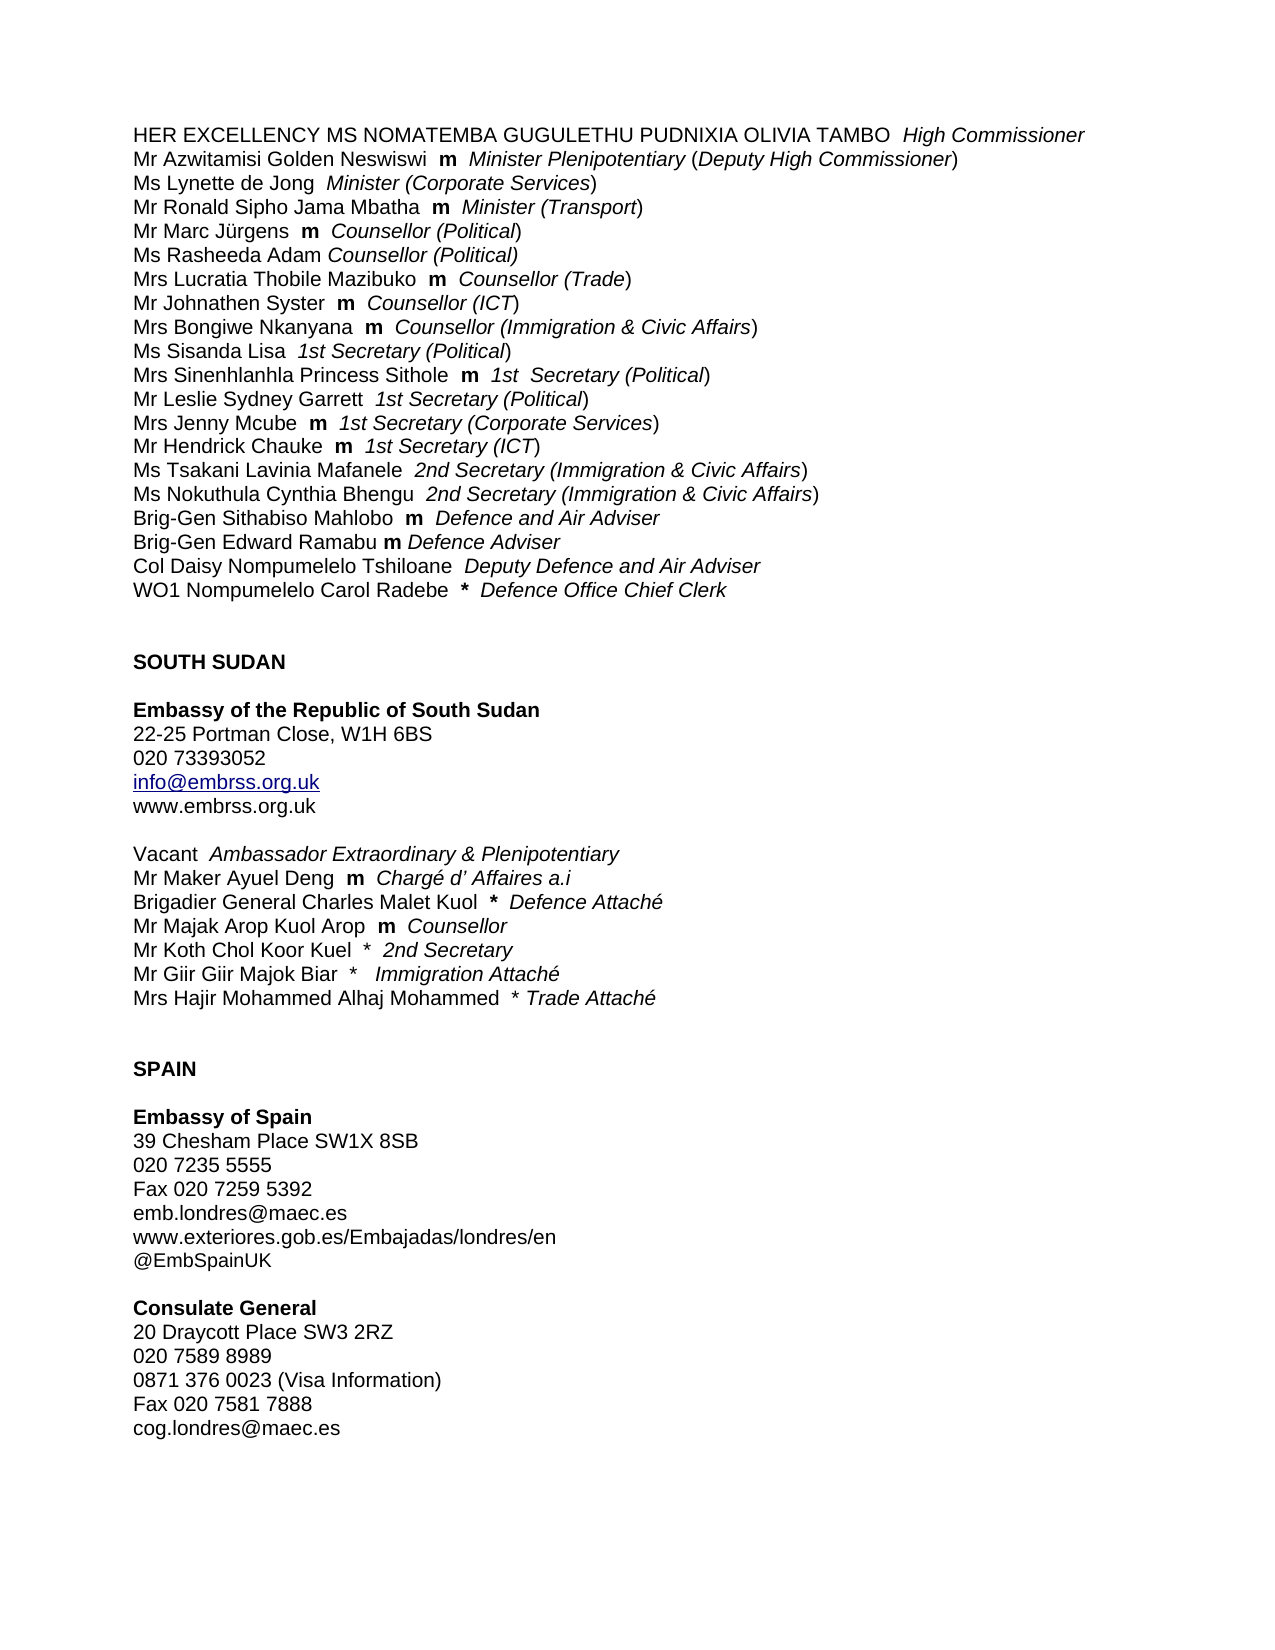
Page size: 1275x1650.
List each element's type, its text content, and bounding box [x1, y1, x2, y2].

text SPAIN [133, 1057, 1181, 1081]
text Mrs Hajir Mohammed Alhaj Mohammed * Trade Attaché [133, 985, 1181, 1009]
text Embassy of the Republic of South Sudan [133, 698, 1181, 722]
text 20 Draycott Place SW3 2RZ [133, 1319, 1181, 1343]
text 0871 376 0023 (Visa Information) [133, 1367, 1181, 1391]
text 39 Chesham Place SW1X 8SB [133, 1129, 1181, 1153]
text Ms Tsakani Lavinia Mafanele 2nd Secretary (Immigration & Civic Affairs) [133, 458, 1181, 482]
text emb.londres@maec.es [133, 1201, 1181, 1225]
text Mr Giir Giir Majok Biar * Immigration Attaché [133, 961, 1181, 985]
text Vacant Ambassador Extraordinary & Plenipotentiary [133, 842, 1181, 866]
text Mr Marc Jürgens m Counsellor (Political) [133, 219, 1181, 243]
text Mrs Lucratia Thobile Mazibuko m Counsellor (Trade) [133, 267, 1181, 291]
text Mrs Bongiwe Nkanyana m Counsellor (Immigration & Civic Affairs) [133, 314, 1181, 338]
text Mr Hendrick Chauke m 1st Secretary (ICT) [133, 434, 1181, 458]
text 020 7235 5555 [133, 1153, 1181, 1177]
text www.embrss.org.uk [133, 794, 1181, 818]
text Brig-Gen Edward Ramabu m Defence Adviser [133, 530, 1181, 554]
text Fax 020 7259 5392 [133, 1177, 1181, 1201]
text Brigadier General Charles Malet Kuol * Defence Attaché [133, 889, 1181, 913]
text 020 7589 8989 [133, 1343, 1181, 1367]
text SOUTH SUDAN [133, 650, 1181, 674]
text Embassy of Spain [133, 1105, 1181, 1129]
text 22-25 Portman Close, W1H 6BS [133, 722, 1181, 746]
text Ms Lynette de Jong Minister (Corporate Services) [133, 171, 1181, 195]
text info@embrss.org.uk [133, 770, 1181, 794]
text Mr Johnathen Syster m Counsellor (ICT) [133, 291, 1181, 314]
text Mr Leslie Sydney Garrett 1st Secretary (Political) [133, 386, 1181, 410]
text Col Daisy Nompumelelo Tshiloane Deputy Defence and Air Adviser [133, 554, 1181, 578]
text Ms Sisanda Lisa 1st Secretary (Political) [133, 338, 1181, 362]
text www.exteriores.gob.es/Embajadas/londres/en [133, 1225, 1181, 1249]
text Mr Koth Chol Koor Kuel * 2nd Secretary [133, 937, 1181, 961]
text Mr Maker Ayuel Deng m Chargé d’ Affaires a.i [133, 866, 1181, 889]
text Mr Majak Arop Kuol Arop m Counsellor [133, 913, 1181, 937]
text Fax 020 7581 7888 [133, 1391, 1181, 1415]
text @EmbSpainUK [133, 1249, 1181, 1272]
text cog.londres@maec.es [133, 1415, 1181, 1439]
text Mrs Sinenhlanhla Princess Sithole m 1st Secretary (Political) [133, 362, 1181, 386]
text Ms Nokuthula Cynthia Bhengu 2nd Secretary (Immigration & Civic Affairs) [133, 482, 1181, 506]
text Mr Azwitamisi Golden Neswiswi m Minister Plenipotentiary (Deputy High Commissioner) [133, 147, 1181, 171]
text Mr Ronald Sipho Jama Mbatha m Minister (Transport) [133, 195, 1181, 219]
text Brig-Gen Sithabiso Mahlobo m Defence and Air Adviser [133, 506, 1181, 530]
text Consulate General [133, 1296, 1181, 1319]
text HER EXCELLENCY MS NOMATEMBA GUGULETHU PUDNIXIA OLIVIA TAMBO High Commissioner [133, 123, 1181, 147]
text Mrs Jenny Mcube m 1st Secretary (Corporate Services) [133, 410, 1181, 434]
text Ms Rasheeda Adam Counsellor (Political) [133, 243, 1181, 267]
text WO1 Nompumelelo Carol Radebe * Defence Office Chief Clerk [133, 578, 1181, 602]
text 020 73393052 [133, 746, 1181, 770]
